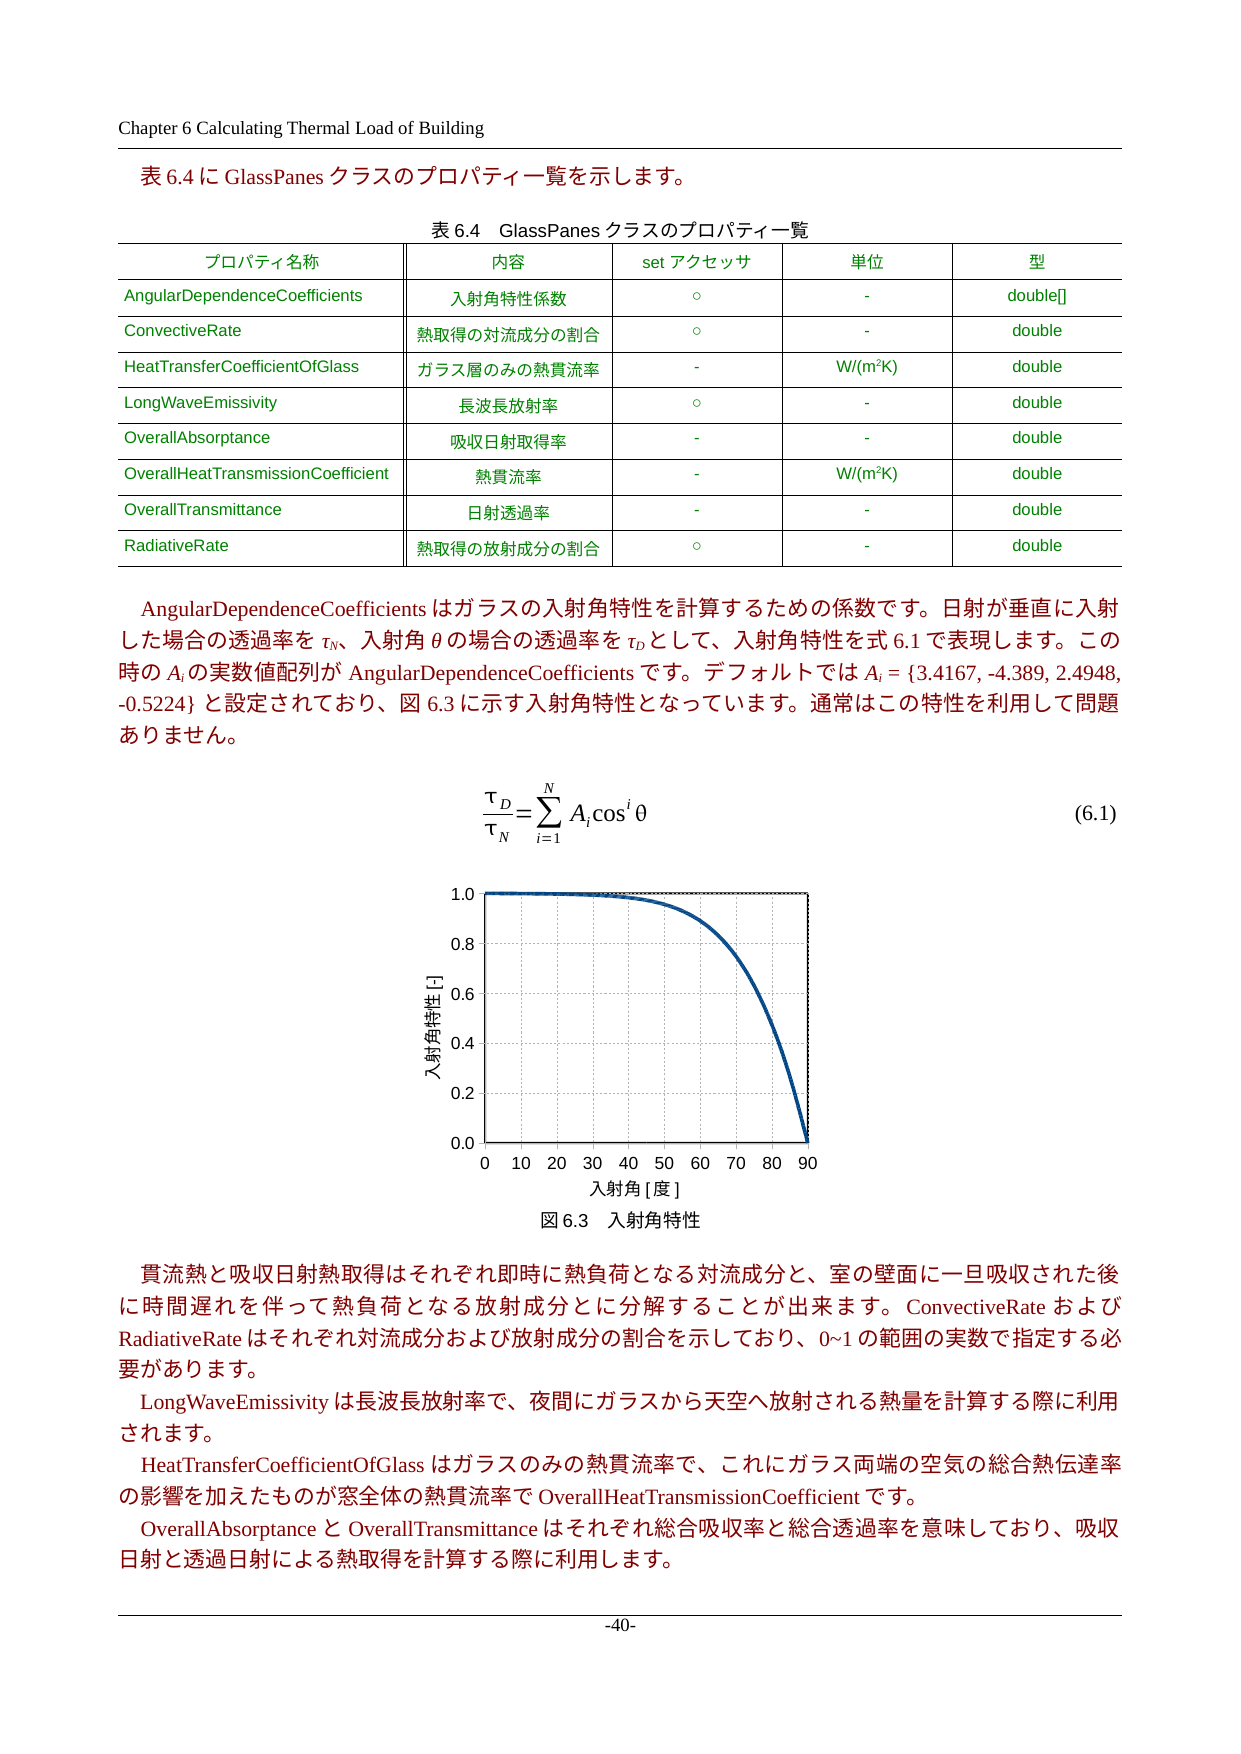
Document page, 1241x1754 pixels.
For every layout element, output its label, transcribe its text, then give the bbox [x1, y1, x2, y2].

table_cell double [953, 531, 1122, 566]
table_cell - [783, 280, 952, 316]
table_cell - [783, 388, 952, 423]
table_cell double[] [953, 280, 1122, 316]
table_header 単位 [783, 244, 952, 279]
table_cell W/(m2K) [783, 460, 952, 494]
table_cell - [783, 531, 952, 566]
table_cell LongWaveEmissivity [118, 388, 403, 423]
text 表6.4にGlassPanesクラスのプロパティ一覧を示します。 [118, 159, 1122, 191]
table_cell ガラス層のみの熱貫流率 [407, 353, 612, 387]
table_header set アクセッサ [613, 244, 782, 279]
table_cell double [953, 388, 1122, 423]
table_cell AngularDependenceCoefficients [118, 280, 403, 316]
table_header (6.1) [1010, 774, 1122, 853]
table_cell double [953, 496, 1122, 530]
text 図6.3 入射角特性 [414, 1206, 826, 1233]
table_cell - [613, 353, 782, 387]
text AngularDependenceCoefficientsはガラスの入射角特性を計算するための係数です。日射が垂直に入射した場合の透過率をτN、入射角θの場合の透過率をτDとして、入射角特性を式6.1で表現します。この時のAiの実数値配列がAngularDependenceCoefficientsです。デフォルトではAi = {3.4167, -4.389, 2.4948, -0.5224} と設定されており、図6.3に示す入射角特性となっています。通常はこの特性を利用して問題ありません。 [118, 591, 1122, 749]
table_cell OverallTransmittance [118, 496, 403, 530]
table_cell - [613, 424, 782, 459]
table_header プロパティ名称 [118, 244, 403, 279]
table_cell 熱取得の対流成分の割合 [407, 317, 612, 352]
table_cell 吸収日射取得率 [407, 424, 612, 459]
table_cell double [953, 317, 1122, 352]
table_cell double [953, 424, 1122, 459]
table_cell ○ [613, 280, 782, 316]
table_cell ○ [613, 317, 782, 352]
text 表6.4 GlassPanesクラスのプロパティ一覧 [118, 215, 1122, 242]
table_header 型 [953, 244, 1122, 279]
table_cell - [613, 496, 782, 530]
table_cell OverallAbsorptance [118, 424, 403, 459]
table_cell - [613, 460, 782, 494]
table_cell double [953, 353, 1122, 387]
table_cell - [783, 424, 952, 459]
text OverallAbsorptanceとOverallTransmittanceはそれぞれ総合吸収率と総合透過率を意味しており、吸収日射と透過日射による熱取得を計算する際に利用します。 [118, 1511, 1122, 1574]
text LongWaveEmissivityは長波長放射率で、夜間にガラスから天空へ放射される熱量を計算する際に利用されます。 [118, 1384, 1122, 1447]
table_cell 長波長放射率 [407, 388, 612, 423]
table_cell double [953, 460, 1122, 494]
table_cell OverallHeatTransmissionCoefficient [118, 460, 403, 494]
table_header 内容 [407, 244, 612, 279]
table_cell W/(m2K) [783, 353, 952, 387]
table_cell ○ [613, 388, 782, 423]
table_cell ○ [613, 531, 782, 566]
text 貫流熱と吸収日射熱取得はそれぞれ即時に熱負荷となる対流成分と、室の壁面に一旦吸収された後に時間遅れを伴って熱負荷となる放射成分とに分解することが出来ます。ConvectiveRateおよびRadiativeRateはそれぞれ対流成分および放射成分の割合を示しており、0~1の範囲の実数で指定する必要があります。 [118, 1257, 1122, 1384]
table_cell ConvectiveRate [118, 317, 403, 352]
table_cell 熱貫流率 [407, 460, 612, 494]
table_cell - [783, 317, 952, 352]
table_cell HeatTransferCoefficientOfGlass [118, 353, 403, 387]
table_header [118, 774, 1010, 853]
table_cell - [783, 496, 952, 530]
table_cell RadiativeRate [118, 531, 403, 566]
table_cell 熱取得の放射成分の割合 [407, 531, 612, 566]
table_cell 日射透過率 [407, 496, 612, 530]
text HeatTransferCoefficientOfGlassはガラスのみの熱貫流率で、これにガラス両端の空気の総合熱伝達率の影響を加えたものが窓全体の熱貫流率でOverallHeatTransmissionCoefficientです。 [118, 1447, 1122, 1511]
table_cell 入射角特性係数 [407, 280, 612, 316]
